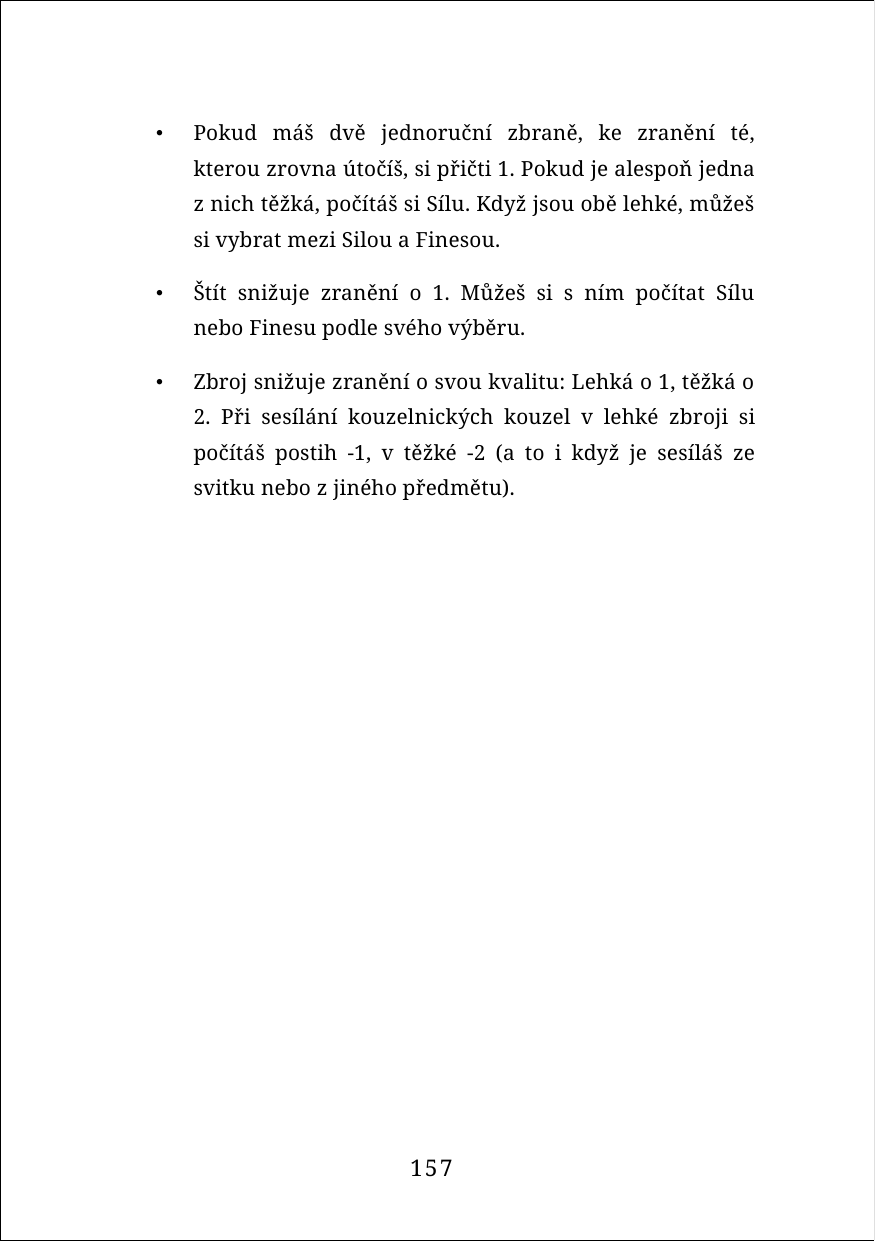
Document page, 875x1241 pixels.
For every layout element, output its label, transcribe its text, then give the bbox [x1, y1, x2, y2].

list Pokud máš dvě jednoruční zbraně, ke zranění té, kterou zrovna útočíš, si přičti 1. Pokud je alespoň jedna z nich těžká, počítáš si Sílu. Když jsou obě lehké, můžeš si vybrat mezi Silou a Finesou. [156, 118, 756, 253]
list Štít snižuje zranění o 1. Můžeš si s ním počítat Sílu nebo Finesu podle svého výběru. [156, 278, 756, 342]
list Zbroj snižuje zranění o svou kvalitu: Lehká o 1, těžká o 2. Při sesílání kouzelnických kouzel v lehké zbroji si počítáš postih -1, v těžké -2 (a to i když je sesíláš ze svitku nebo z jiného předmětu). [156, 367, 756, 502]
